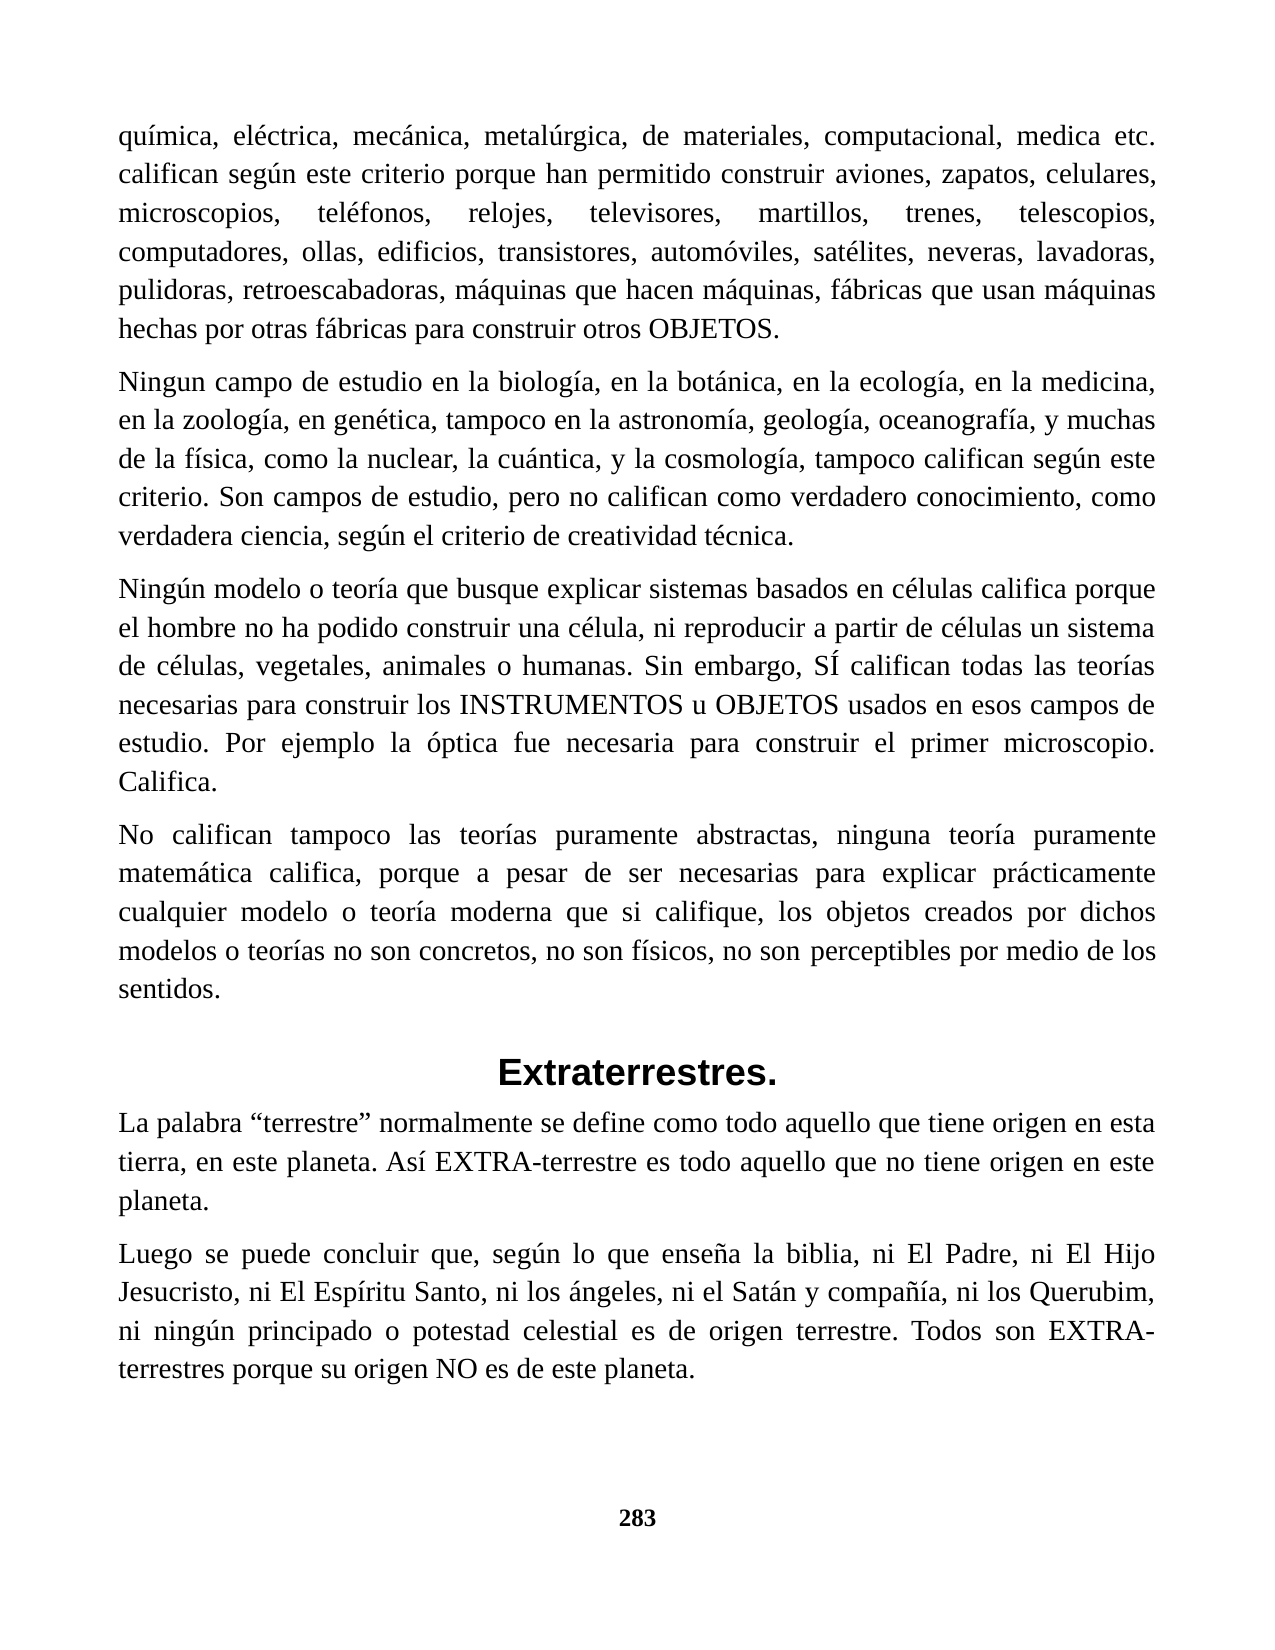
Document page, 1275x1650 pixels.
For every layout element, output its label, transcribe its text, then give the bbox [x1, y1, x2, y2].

text Luego se puede concluir que, según lo que enseña la biblia, ni El Padre, ni El Hijo Jesucristo, ni El Espíritu Santo, ni los ángeles, ni el Satán y compañía, ni los Querubim, ni ningún principado o potestad celestial es de origen terrestre. Todos son EXTRA-terrestres porque su origen NO es de este planeta. [118, 1236, 1157, 1385]
text química, eléctrica, mecánica, metalúrgica, de materiales, computacional, medica etc. califican según este criterio porque han permitido construir aviones, zapatos, celulares, microscopios, teléfonos, relojes, televisores, martillos, trenes, telescopios, computadores, ollas, edificios, transistores, automóviles, satélites, neveras, lavadoras, pulidoras, retroescabadoras, máquinas que hacen máquinas, fábricas que usan máquinas hechas por otras fábricas para construir otros OBJETOS. [118, 118, 1157, 344]
text Ningún modelo o teoría que busque explicar sistemas basados en células califica porque el hombre no ha podido construir una célula, ni reproducir a partir de células un sistema de células, vegetales, animales o humanas. Sin embargo, SÍ califican todas las teorías necesarias para construir los INSTRUMENTOS u OBJETOS usados en esos campos de estudio. Por ejemplo la óptica fue necesaria para construir el primer microscopio. Califica. [118, 571, 1157, 797]
text La palabra “terrestre” normalmente se define como todo aquello que tiene origen en esta tierra, en este planeta. Así EXTRA-terrestre es todo aquello que no tiene origen en este planeta. [118, 1106, 1157, 1216]
text No califican tampoco las teorías puramente abstractas, ninguna teoría puramente matemática califica, porque a pesar de ser necesarias para explicar prácticamente cualquier modelo o teoría moderna que si califique, los objetos creados por dichos modelos o teorías no son concretos, no son físicos, no son perceptibles por medio de los sentidos. [118, 817, 1157, 1005]
text Ningun campo de estudio en la biología, en la botánica, en la ecología, en la medicina, en la zoología, en genética, tampoco en la astronomía, geología, oceanografía, y muchas de la física, como la nuclear, la cuántica, y la cosmología, tampoco califican según este criterio. Son campos de estudio, pero no califican como verdadero conocimiento, como verdadera ciencia, según el criterio de creatividad técnica. [118, 364, 1157, 552]
subtitle Extraterrestres. [118, 1049, 1157, 1093]
